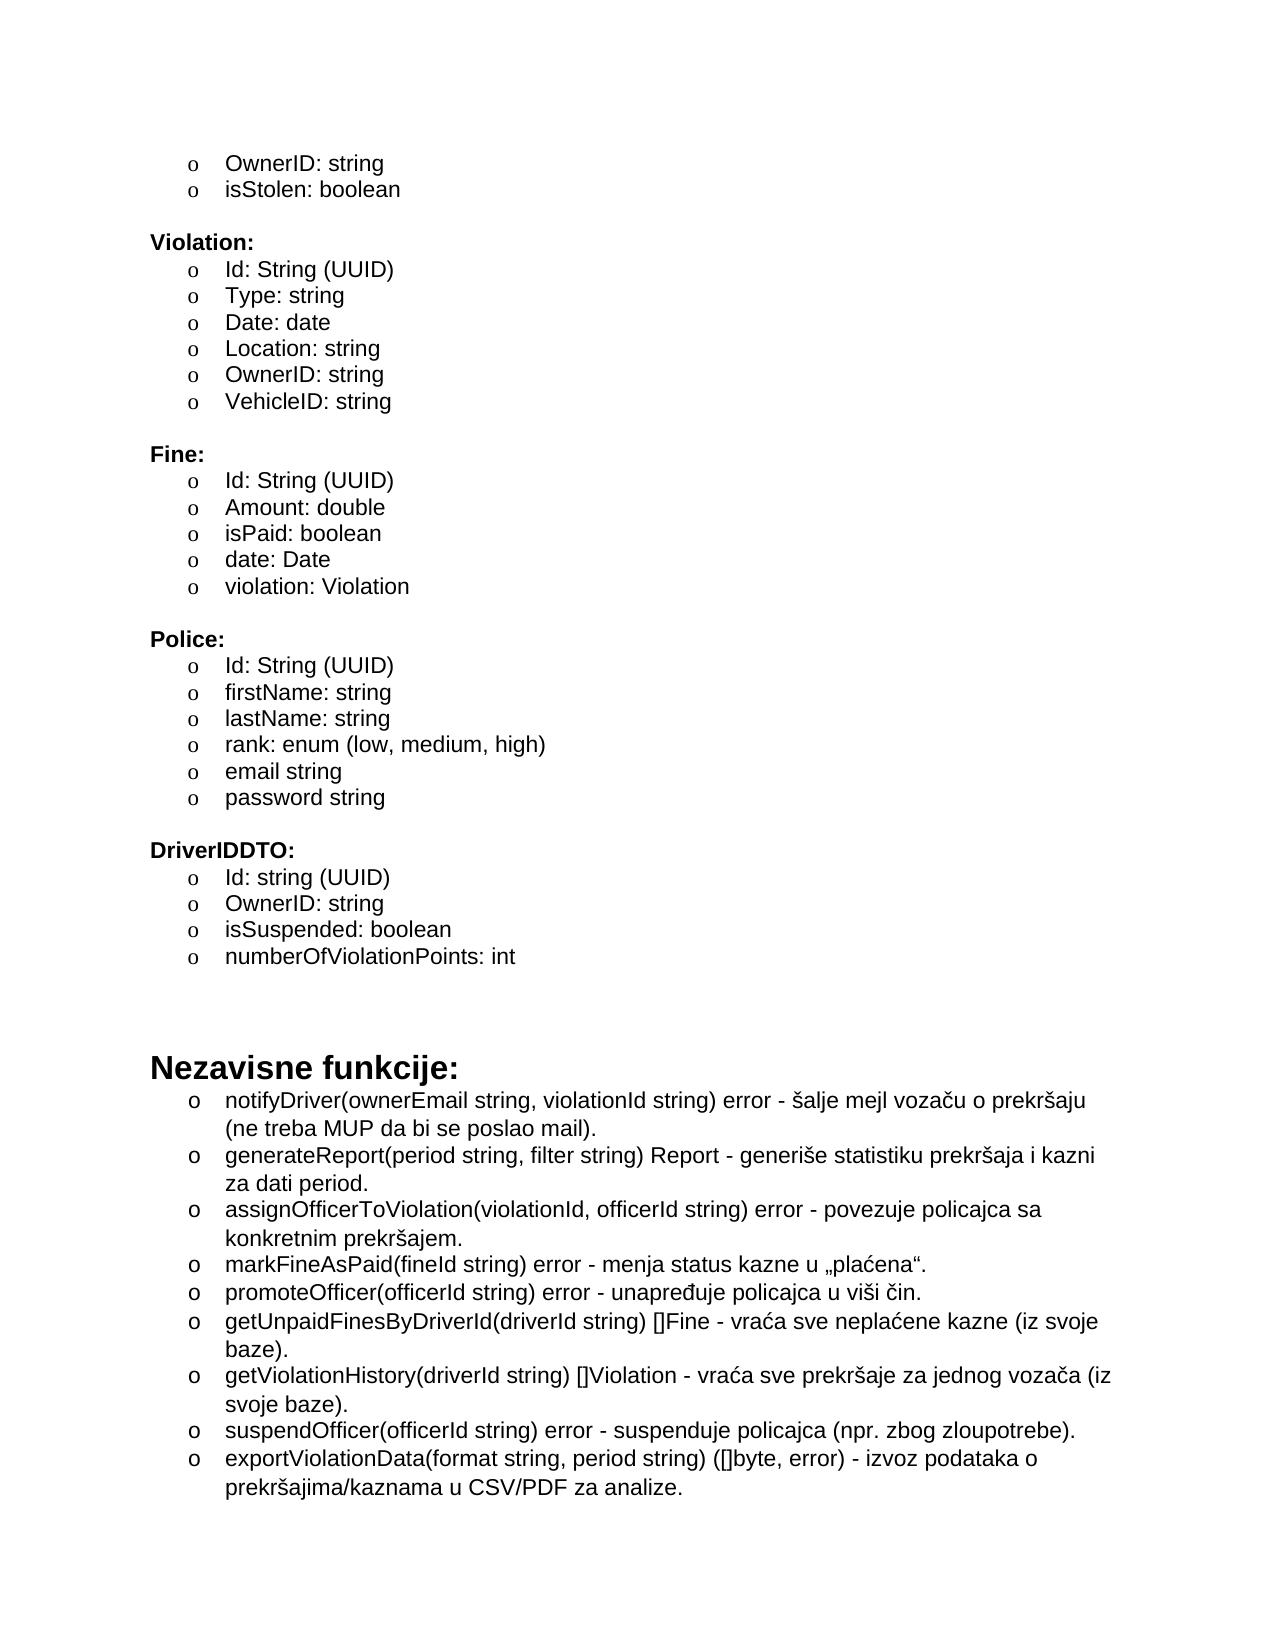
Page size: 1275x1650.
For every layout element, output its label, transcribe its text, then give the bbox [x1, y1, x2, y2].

list promoteOfficer(officerId string) error - unapređuje policajca u viši čin. [187, 1279, 1125, 1308]
list Id: String (UUID) [187, 467, 1125, 493]
list rank: enum (low, medium, high) [187, 731, 1125, 758]
text Fine: [150, 441, 1125, 467]
list generateReport(period string, filter string) Report - generiše statistiku prekršaja i kazni za dati period. [187, 1142, 1125, 1196]
list Id: String (UUID) [187, 256, 1125, 282]
list lastName: string [187, 705, 1125, 731]
text Police: [150, 626, 1125, 652]
list OwnerID: string [187, 150, 1125, 176]
list password string [187, 784, 1125, 811]
list notifyDriver(ownerEmail string, violationId string) error - šalje mejl vozaču o prekršaju (ne treba MUP da bi se poslao mail). [187, 1087, 1125, 1142]
list Amount: double [187, 493, 1125, 520]
text Violation: [150, 229, 1125, 256]
list exportViolationData(format string, period string) ([]byte, error) - izvoz podataka o prekršajima/kaznama u CSV/PDF za analize. [187, 1445, 1125, 1500]
list Id: String (UUID) [187, 652, 1125, 678]
list isPaid: boolean [187, 520, 1125, 546]
list violation: Violation [187, 573, 1125, 599]
list markFineAsPaid(fineId string) error - menja status kazne u „plaćena“. [187, 1251, 1125, 1279]
list Date: date [187, 308, 1125, 335]
list Type: string [187, 282, 1125, 308]
list Id: string (UUID) [187, 863, 1125, 890]
list VehicleID: string [187, 388, 1125, 414]
list OwnerID: string [187, 890, 1125, 916]
list getViolationHistory(driverId string) []Violation - vraća sve prekršaje za jednog vozača (iz svoje baze). [187, 1362, 1125, 1417]
list Location: string [187, 335, 1125, 361]
list assignOfficerToViolation(violationId, officerId string) error - povezuje policajca sa konkretnim prekršajem. [187, 1196, 1125, 1251]
list getUnpaidFinesByDriverId(driverId string) []Fine - vraća sve neplaćene kazne (iz svoje baze). [187, 1308, 1125, 1362]
list numberOfViolationPoints: int [187, 943, 1125, 969]
list OwnerID: string [187, 361, 1125, 388]
list suspendOfficer(officerId string) error - suspenduje policajca (npr. zbog zloupotrebe). [187, 1417, 1125, 1445]
list email string [187, 758, 1125, 784]
text DriverIDDTO: [150, 837, 1125, 863]
list isStolen: boolean [187, 176, 1125, 203]
list firstName: string [187, 678, 1125, 705]
text Nezavisne funkcije: [150, 1048, 1125, 1087]
list date: Date [187, 546, 1125, 573]
list isSuspended: boolean [187, 916, 1125, 943]
